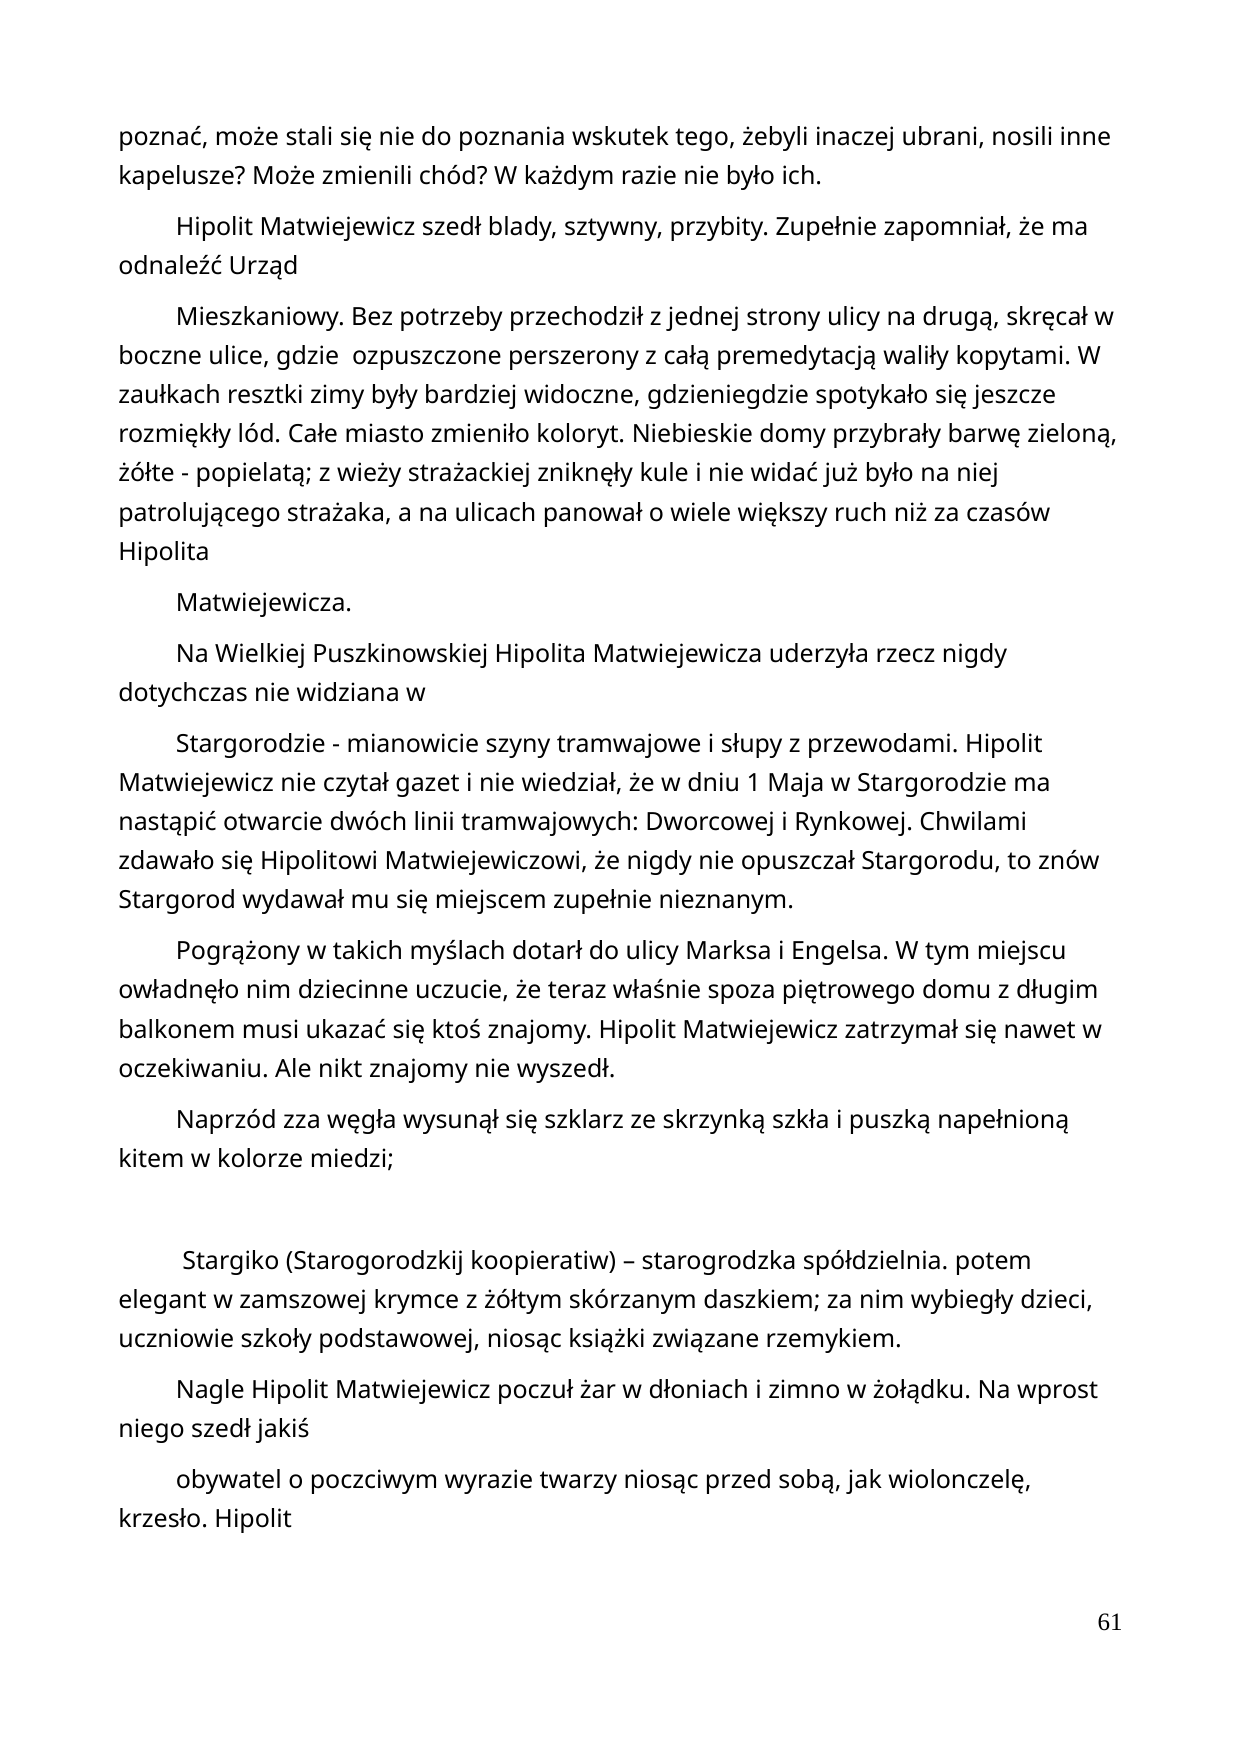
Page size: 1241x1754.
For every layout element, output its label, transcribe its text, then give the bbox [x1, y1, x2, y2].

text Stargorodzie - mianowicie szyny tramwajowe i słupy z przewodami. Hipolit Matwiejewicz nie czytał gazet i nie wiedział, że w dniu 1 Maja w Stargorodzie ma nastąpić otwarcie dwóch linii tramwajowych: Dworcowej i Rynkowej. Chwilami zdawało się Hipolitowi Matwiejewiczowi, że nigdy nie opuszczał Stargorodu, to znów Stargorod wydawał mu się miejscem zupełnie nieznanym. [118, 725, 1122, 916]
text Stargiko (Starogorodzkij koopieratiw) – starogrodzka spółdzielnia. potem elegant w zamszowej krymce z żółtym skórzanym daszkiem; za nim wybiegły dzieci, uczniowie szkoły podstawowej, niosąc książki związane rzemykiem. [118, 1242, 1122, 1355]
text poznać, może stali się nie do poznania wskutek tego, żebyli inaczej ubrani, nosili inne kapelusze? Może zmienili chód? W każdym razie nie było ich. [118, 118, 1122, 191]
text Matwiejewicza. [118, 584, 1122, 618]
text Mieszkaniowy. Bez potrzeby przechodził z jednej strony ulicy na drugą, skręcał w boczne ulice, gdzie ozpuszczone perszerony z całą premedytacją waliły kopytami. W zaułkach resztki zimy były bardziej widoczne, gdzieniegdzie spotykało się jeszcze rozmiękły lód. Całe miasto zmieniło koloryt. Niebieskie domy przybrały barwę zieloną, żółte - popielatą; z wieży strażackiej zniknęły kule i nie widać już było na niej patrolującego strażaka, a na ulicach panował o wiele większy ruch niż za czasów Hipolita [118, 298, 1122, 567]
text Hipolit Matwiejewicz szedł blady, sztywny, przybity. Zupełnie zapomniał, że ma odnaleźć Urząd [118, 208, 1122, 281]
text Nagle Hipolit Matwiejewicz poczuł żar w dłoniach i zimno w żołądku. Na wprost niego szedł jakiś [118, 1372, 1122, 1445]
text Na Wielkiej Puszkinowskiej Hipolita Matwiejewicza uderzyła rzecz nigdy dotychczas nie widziana w [118, 635, 1122, 708]
text Naprzód zza węgła wysunął się szklarz ze skrzynką szkła i puszką napełnioną kitem w kolorze miedzi; [118, 1101, 1122, 1174]
text obywatel o poczciwym wyrazie twarzy niosąc przed sobą, jak wiolonczelę, krzesło. Hipolit [118, 1462, 1122, 1535]
text Pogrążony w takich myślach dotarł do ulicy Marksa i Engelsa. W tym miejscu owładnęło nim dziecinne uczucie, że teraz właśnie spoza piętrowego domu z długim balkonem musi ukazać się ktoś znajomy. Hipolit Matwiejewicz zatrzymał się nawet w oczekiwaniu. Ale nikt znajomy nie wyszedł. [118, 933, 1122, 1084]
